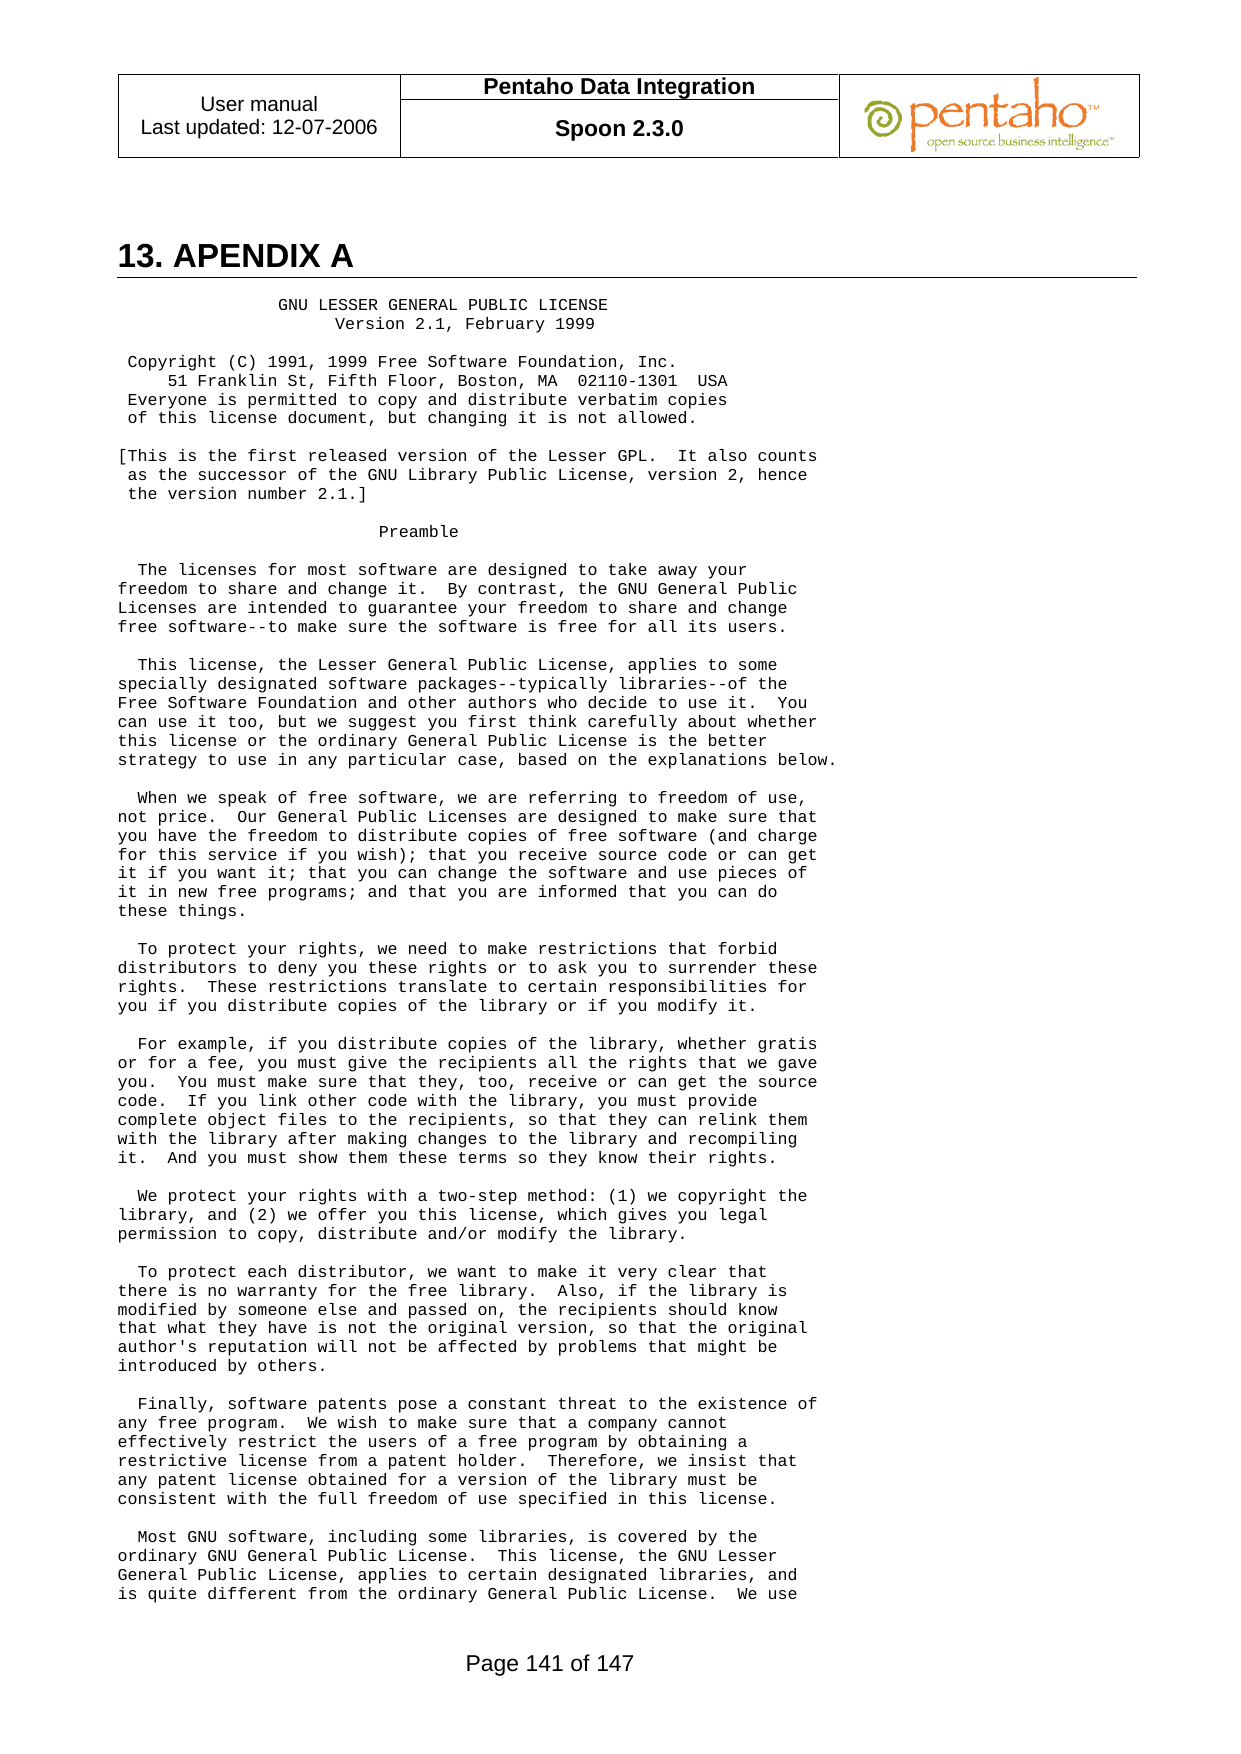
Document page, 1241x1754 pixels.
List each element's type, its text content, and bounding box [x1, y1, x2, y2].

subtitle Apendix A [117, 238, 1137, 277]
text GNU LESSER GENERAL PUBLIC LICENSE Version 2.1, February 1999 Copyright (C) 1991, 1999 Free Software Foundation, Inc. 51 Franklin St, Fifth Floor, Boston, MA 02110-1301 USA Everyone is permitted to copy and distribute verbatim copies of this license document, but changing it is not allowed. [This is the first released version of the Lesser GPL. It also counts as the successor of the GNU Library Public License, version 2, hence the version number 2.1.] Preamble The licenses for most software are designed to take away your freedom to share and change it. By contrast, the GNU General Public Licenses are intended to guarantee your freedom to share and change free software--to make sure the software is free for all its users. This license, the Lesser General Public License, applies to some specially designated software packages--typically libraries--of the Free Software Foundation and other authors who decide to use it. You can use it too, but we suggest you first think carefully about whether this license or the ordinary General Public License is the better strategy to use in any particular case, based on the explanations below. When we speak of free software, we are referring to freedom of use, not price. Our General Public Licenses are designed to make sure that you have the freedom to distribute copies of free software (and charge for this service if you wish); that you receive source code or can get it if you want it; that you can change the software and use pieces of it in new free programs; and that you are informed that you can do these things. To protect your rights, we need to make restrictions that forbid distributors to deny you these rights or to ask you to surrender these rights. These restrictions translate to certain responsibilities for you if you distribute copies of the library or if you modify it. For example, if you distribute copies of the library, whether gratis or for a fee, you must give the recipients all the rights that we gave you. You must make sure that they, too, receive or can get the source code. If you link other code with the library, you must provide complete object files to the recipients, so that they can relink them with the library after making changes to the library and recompiling it. And you must show them these terms so they know their rights. We protect your rights with a two-step method: (1) we copyright the library, and (2) we offer you this license, which gives you legal permission to copy, distribute and/or modify the library. To protect each distributor, we want to make it very clear that there is no warranty for the free library. Also, if the library is modified by someone else and passed on, the recipients should know that what they have is not the original version, so that the original author's reputation will not be affected by problems that might be introduced by others. Finally, software patents pose a constant threat to the existence of any free program. We wish to make sure that a company cannot effectively restrict the users of a free program by obtaining a restrictive license from a patent holder. Therefore, we insist that any patent license obtained for a version of the library must be consistent with the full freedom of use specified in this license. Most GNU software, including some libraries, is covered by the ordinary GNU General Public License. This license, the GNU Lesser General Public License, applies to certain designated libraries, and is quite different from the ordinary General Public License. We use [117, 289, 1137, 1604]
